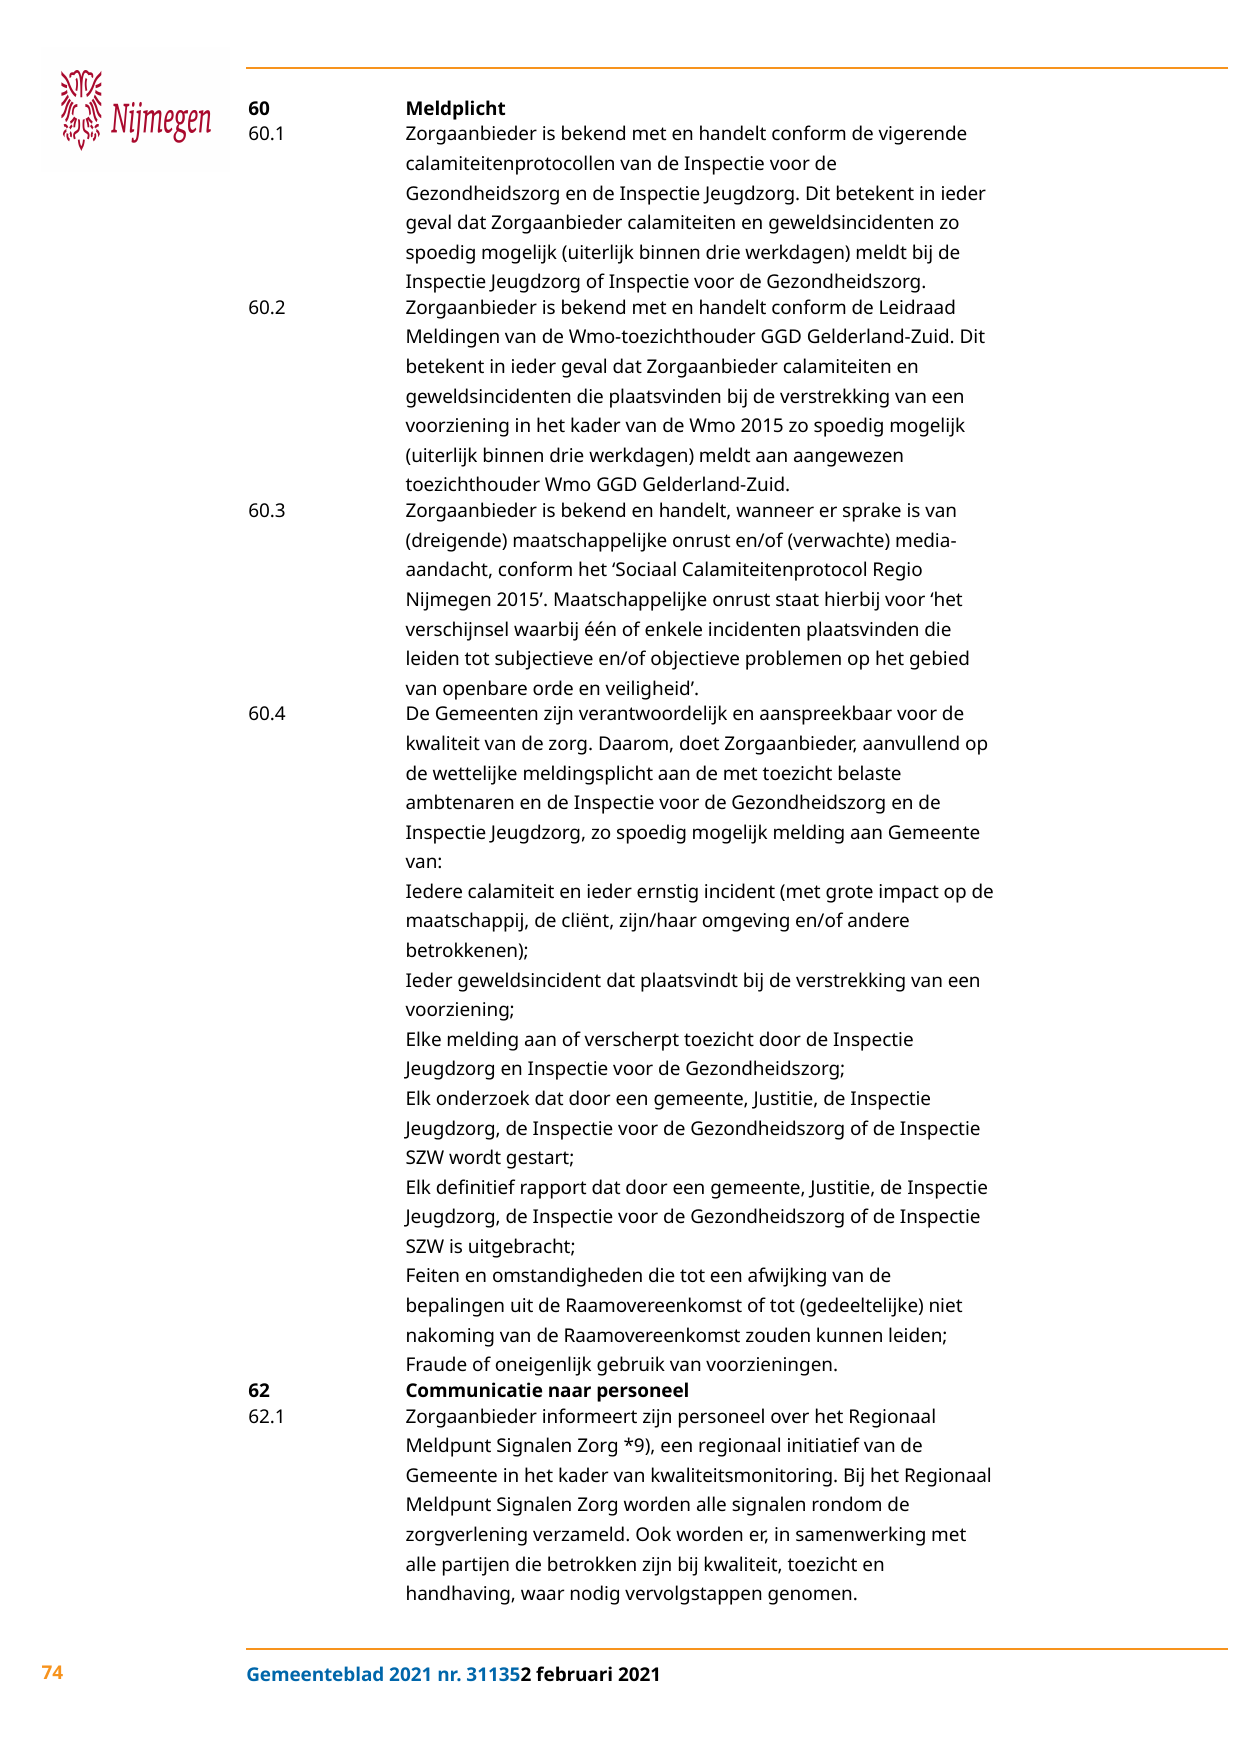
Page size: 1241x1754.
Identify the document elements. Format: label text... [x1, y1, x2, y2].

table_cell 60.3 [248, 498, 405, 701]
table_cell 60 [248, 95, 405, 121]
table_cell Meldplicht [405, 95, 994, 121]
table_cell 60.4 [248, 701, 405, 1377]
table_cell 60.2 [248, 294, 405, 497]
picture [41, 47, 231, 172]
table_cell Zorgaanbieder is bekend met en handelt conform de vigerende calamiteitenprotocollen van de Inspectie voor de Gezondheidszorg en de Inspectie Jeugdzorg. Dit betekent in ieder geval dat Zorgaanbieder calamiteiten en geweldsincidenten zo spoedig mogelijk (uiterlijk binnen drie werkdagen) meldt bij de Inspectie Jeugdzorg of Inspectie voor de Gezondheidszorg. [405, 121, 994, 294]
table_cell Communicatie naar personeel [405, 1377, 994, 1403]
table_cell 62.1 [248, 1403, 405, 1606]
table_cell Zorgaanbieder informeert zijn personeel over het Regionaal Meldpunt Signalen Zorg *9), een regionaal initiatief van de Gemeente in het kader van kwaliteitsmonitoring. Bij het Regionaal Meldpunt Signalen Zorg worden alle signalen rondom de zorgverlening verzameld. Ook worden er, in samenwerking met alle partijen die betrokken zijn bij kwaliteit, toezicht en handhaving, waar nodig vervolgstappen genomen. [405, 1403, 994, 1606]
table_cell Zorgaanbieder is bekend en handelt, wanneer er sprake is van (dreigende) maatschappelijke onrust en/of (verwachte) media-aandacht, conform het ‘Sociaal Calamiteitenprotocol Regio Nijmegen 2015’. Maatschappelijke onrust staat hierbij voor ‘het verschijnsel waarbij één of enkele incidenten plaatsvinden die leiden tot subjectieve en/of objectieve problemen op het gebied van openbare orde en veiligheid’. [405, 498, 994, 701]
table_cell 60.1 [248, 121, 405, 294]
table_cell De Gemeenten zijn verantwoordelijk en aanspreekbaar voor de kwaliteit van de zorg. Daarom, doet Zorgaanbieder, aanvullend op de wettelijke meldingsplicht aan de met toezicht belaste ambtenaren en de Inspectie voor de Gezondheidszorg en de Inspectie Jeugdzorg, zo spoedig mogelijk melding aan Gemeente van: Iedere calamiteit en ieder ernstig incident (met grote impact op de maatschappij, de cliënt, zijn/haar omgeving en/of andere betrokkenen); Ieder geweldsincident dat plaatsvindt bij de verstrekking van een voorziening; Elke melding aan of verscherpt toezicht door de Inspectie Jeugdzorg en Inspectie voor de Gezondheidszorg; Elk onderzoek dat door een gemeente, Justitie, de Inspectie Jeugdzorg, de Inspectie voor de Gezondheidszorg of de Inspectie SZW wordt gestart; Elk definitief rapport dat door een gemeente, Justitie, de Inspectie Jeugdzorg, de Inspectie voor de Gezondheidszorg of de Inspectie SZW is uitgebracht; Feiten en omstandigheden die tot een afwijking van de bepalingen uit de Raamovereenkomst of tot (gedeeltelijke) niet nakoming van de Raamovereenkomst zouden kunnen leiden; Fraude of oneigenlijk gebruik van voorzieningen. [405, 701, 994, 1377]
table_cell 62 [248, 1377, 405, 1403]
table_cell Zorgaanbieder is bekend met en handelt conform de Leidraad Meldingen van de Wmo-toezichthouder GGD Gelderland-Zuid. Dit betekent in ieder geval dat Zorgaanbieder calamiteiten en geweldsincidenten die plaatsvinden bij de verstrekking van een voorziening in het kader van de Wmo 2015 zo spoedig mogelijk (uiterlijk binnen drie werkdagen) meldt aan aangewezen toezichthouder Wmo GGD Gelderland-Zuid. [405, 294, 994, 497]
